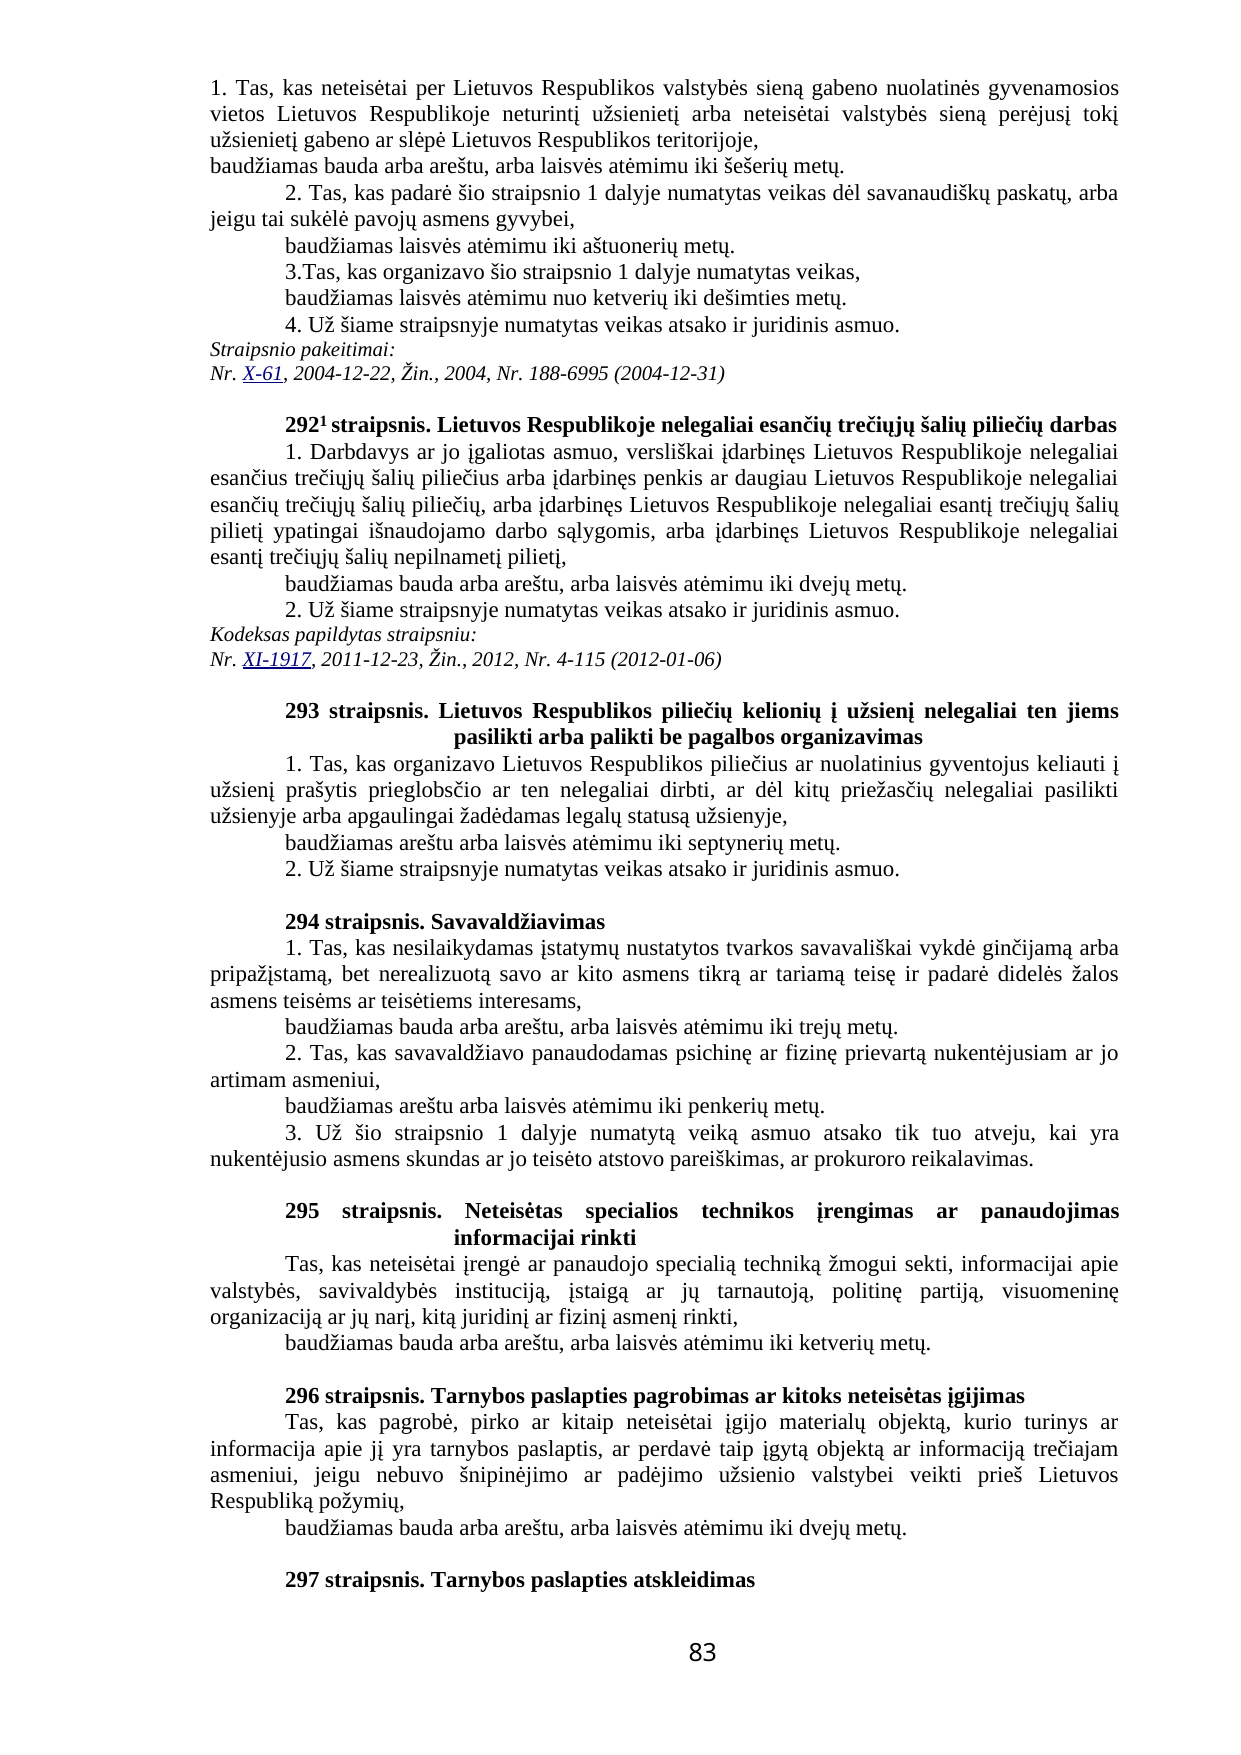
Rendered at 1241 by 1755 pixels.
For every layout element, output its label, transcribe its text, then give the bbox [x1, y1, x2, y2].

text baudžiamas bauda arba areštu, arba laisvės atėmimu iki trejų metų. [210, 1013, 1120, 1039]
text 2. Už šiame straipsnyje numatytas veikas atsako ir juridinis asmuo. [210, 855, 1120, 881]
text 294 straipsnis. Savavaldžiavimas [210, 908, 1120, 934]
text 2. Už šiame straipsnyje numatytas veikas atsako ir juridinis asmuo. [210, 596, 1120, 622]
text baudžiamas laisvės atėmimu iki aštuonerių metų. [210, 232, 1120, 258]
text Nr. X-61, 2004-12-22, Žin., 2004, Nr. 188-6995 (2004-12-31) [210, 361, 1120, 385]
text baudžiamas bauda arba areštu, arba laisvės atėmimu iki ketverių metų. [210, 1329, 1120, 1356]
text Straipsnio pakeitimai: [210, 337, 1120, 361]
text baudžiamas areštu arba laisvės atėmimu iki septynerių metų. [210, 829, 1120, 855]
text baudžiamas laisvės atėmimu nuo ketverių iki dešimties metų. [210, 284, 1120, 311]
text Tas, kas pagrobė, pirko ar kitaip neteisėtai įgijo materialų objektą, kurio turinys ar informacija apie jį yra tarnybos paslaptis, ar perdavė taip įgytą objektą ar informaciją trečiajam asmeniui, jeigu nebuvo šnipinėjimo ar padėjimo užsienio valstybei veikti prieš Lietuvos Respubliką požymių, [210, 1408, 1120, 1514]
text 2921 straipsnis. Lietuvos Respublikoje nelegaliai esančių trečiųjų šalių piliečių darbas [285, 412, 1120, 438]
text Kodeksas papildytas straipsniu: [210, 622, 1120, 646]
text 293 straipsnis. Lietuvos Respublikos piliečių kelionių į užsienį nelegaliai ten jiems pasilikti arba palikti be pagalbos organizavimas [285, 697, 1120, 749]
text 1. Tas, kas neteisėtai per Lietuvos Respublikos valstybės sieną gabeno nuolatinės gyvenamosios vietos Lietuvos Respublikoje neturintį užsienietį arba neteisėtai valstybės sieną perėjusį tokį užsienietį gabeno ar slėpė Lietuvos Respublikos teritorijoje, [210, 73, 1120, 153]
text 4. Už šiame straipsnyje numatytas veikas atsako ir juridinis asmuo. [210, 311, 1120, 337]
text 295 straipsnis. Neteisėtas specialios technikos įrengimas ar panaudojimas informacijai rinkti [285, 1198, 1120, 1250]
text 296 straipsnis. Tarnybos paslapties pagrobimas ar kitoks neteisėtas įgijimas [285, 1382, 1120, 1408]
text 1. Tas, kas nesilaikydamas įstatymų nustatytos tvarkos savavališkai vykdė ginčijamą arba pripažįstamą, bet nerealizuotą savo ar kito asmens tikrą ar tariamą teisę ir padarė didelės žalos asmens teisėms ar teisėtiems interesams, [210, 934, 1120, 1013]
text 2. Tas, kas savavaldžiavo panaudodamas psichinę ar fizinę prievartą nukentėjusiam ar jo artimam asmeniui, [210, 1039, 1120, 1092]
text 1. Tas, kas organizavo Lietuvos Respublikos piliečius ar nuolatinius gyventojus keliauti į užsienį prašytis prieglobsčio ar ten nelegaliai dirbti, ar dėl kitų priežasčių nelegaliai pasilikti užsienyje arba apgaulingai žadėdamas legalų statusą užsienyje, [210, 749, 1120, 829]
text 3. Už šio straipsnio 1 dalyje numatytą veiką asmuo atsako tik tuo atveju, kai yra nukentėjusio asmens skundas ar jo teisėto atstovo pareiškimas, ar prokuroro reikalavimas. [210, 1118, 1120, 1171]
text Nr. XI-1917, 2011-12-23, Žin., 2012, Nr. 4-115 (2012-01-06) [210, 646, 1120, 671]
text baudžiamas bauda arba areštu, arba laisvės atėmimu iki šešerių metų. [210, 153, 1120, 179]
text baudžiamas areštu arba laisvės atėmimu iki penkerių metų. [210, 1092, 1120, 1118]
text baudžiamas bauda arba areštu, arba laisvės atėmimu iki dvejų metų. [210, 1514, 1120, 1540]
text Tas, kas neteisėtai įrengė ar panaudojo specialią techniką žmogui sekti, informacijai apie valstybės, savivaldybės instituciją, įstaigą ar jų tarnautoją, politinę partiją, visuomeninę organizaciją ar jų narį, kitą juridinį ar fizinį asmenį rinkti, [210, 1250, 1120, 1329]
text 2. Tas, kas padarė šio straipsnio 1 dalyje numatytas veikas dėl savanaudiškų paskatų, arba jeigu tai sukėlė pavojų asmens gyvybei, [210, 179, 1120, 232]
text baudžiamas bauda arba areštu, arba laisvės atėmimu iki dvejų metų. [210, 570, 1120, 596]
text 3.Tas, kas organizavo šio straipsnio 1 dalyje numatytas veikas, [210, 258, 1120, 284]
text 1. Darbdavys ar jo įgaliotas asmuo, versliškai įdarbinęs Lietuvos Respublikoje nelegaliai esančius trečiųjų šalių piliečius arba įdarbinęs penkis ar daugiau Lietuvos Respublikoje nelegaliai esančių trečiųjų šalių piliečių, arba įdarbinęs Lietuvos Respublikoje nelegaliai esantį trečiųjų šalių pilietį ypatingai išnaudojamo darbo sąlygomis, arba įdarbinęs Lietuvos Respublikoje nelegaliai esantį trečiųjų šalių nepilnametį pilietį, [210, 438, 1120, 570]
text 297 straipsnis. Tarnybos paslapties atskleidimas [210, 1567, 1120, 1593]
